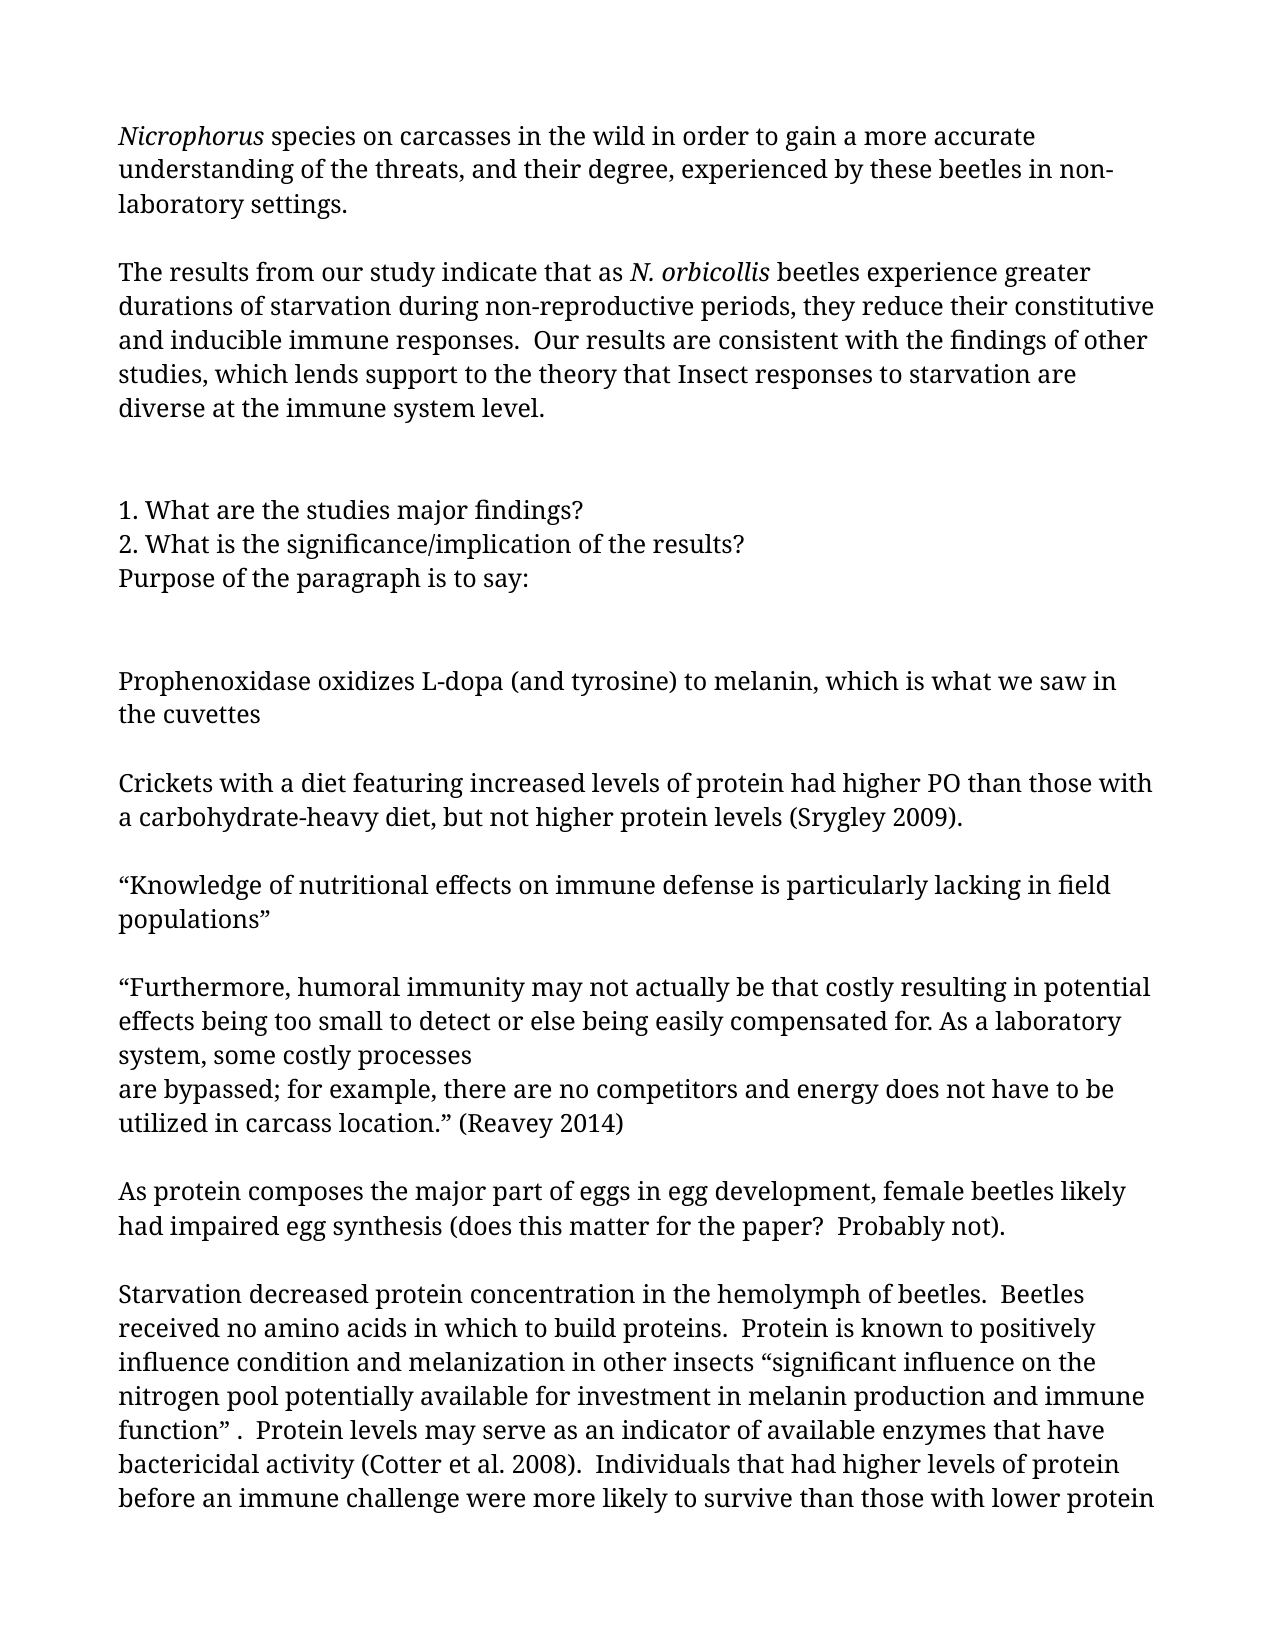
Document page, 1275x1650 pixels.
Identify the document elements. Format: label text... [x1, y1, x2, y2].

text Purpose of the paragraph is to say: [118, 561, 1157, 595]
text are bypassed; for example, there are no competitors and energy does not have to be utilized in carcass location.” (Reavey 2014) [118, 1072, 1157, 1140]
text 2. What is the significance/implication of the results? [118, 527, 1157, 561]
text 1. What are the studies major findings? [118, 493, 1157, 527]
text “Furthermore, humoral immunity may not actually be that costly resulting in potential effects being too small to detect or else being easily compensated for. As a laboratory system, some costly processes [118, 970, 1157, 1072]
text Starvation decreased protein concentration in the hemolymph of beetles. Beetles received no amino acids in which to build proteins. Protein is known to positively influence condition and melanization in other insects “significant influence on the nitrogen pool potentially available for investment in melanin production and immune function” . Protein levels may serve as an indicator of available enzymes that have bactericidal activity (Cotter et al. 2008). Individuals that had higher levels of protein before an immune challenge were more likely to survive than those with lower protein [118, 1276, 1157, 1515]
text Prophenoxidase oxidizes L-dopa (and tyrosine) to melanin, which is what we saw in the cuvettes [118, 663, 1157, 731]
text Crickets with a diet featuring increased levels of protein had higher PO than those with a carbohydrate-heavy diet, but not higher protein levels (Srygley 2009). [118, 765, 1157, 833]
text The results from our study indicate that as N. orbicollis beetles experience greater durations of starvation during non-reproductive periods, they reduce their constitutive and inducible immune responses. Our results are consistent with the findings of other studies, which lends support to the theory that Insect responses to starvation are diverse at the immune system level. [118, 254, 1157, 425]
text As protein composes the major part of eggs in egg development, female beetles likely had impaired egg synthesis (does this matter for the paper? Probably not). [118, 1174, 1157, 1242]
text Nicrophorus species on carcasses in the wild in order to gain a more accurate understanding of the threats, and their degree, experienced by these beetles in non-laboratory settings. [118, 118, 1157, 220]
text “Knowledge of nutritional effects on immune defense is particularly lacking in field populations” [118, 867, 1157, 936]
